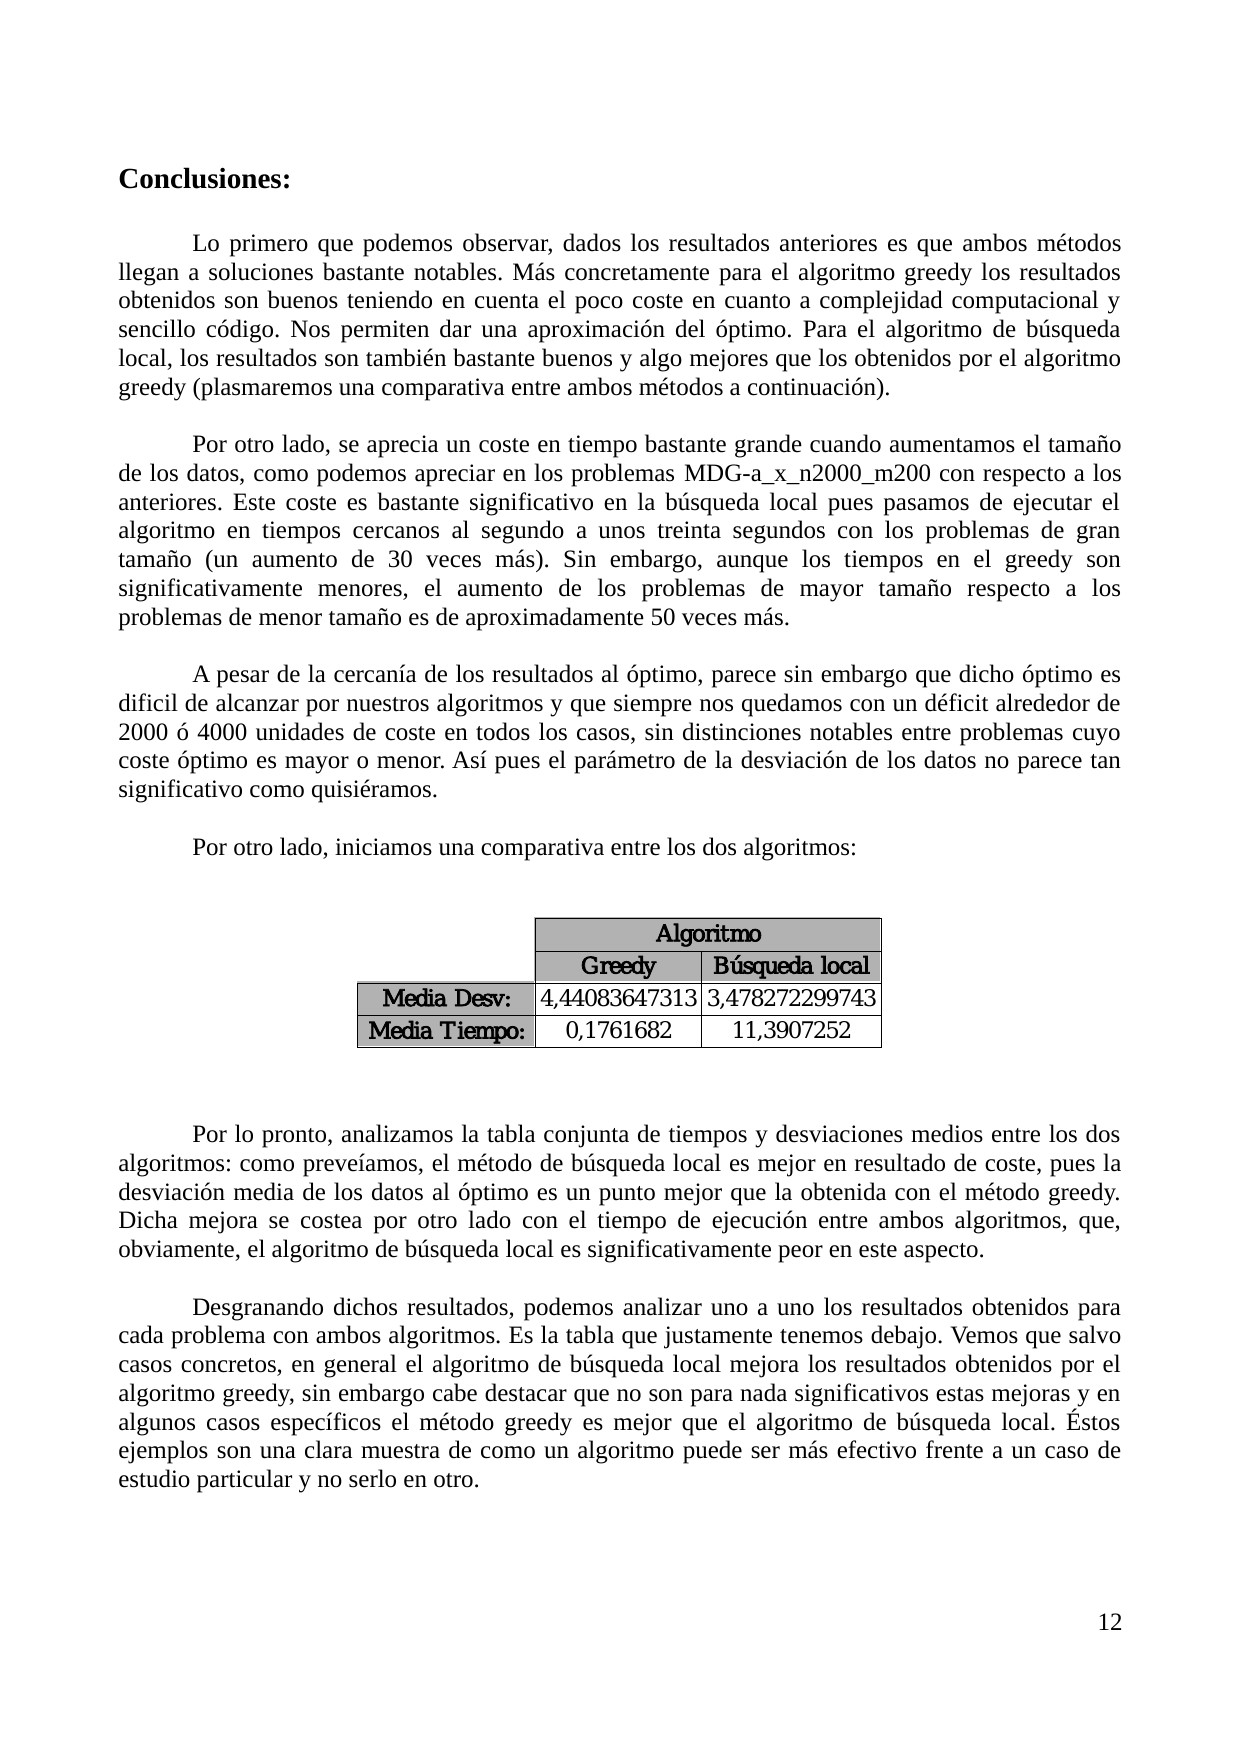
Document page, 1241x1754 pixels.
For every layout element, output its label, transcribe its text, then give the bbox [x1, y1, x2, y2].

text Lo primero que podemos observar, dados los resultados anteriores es que ambos métodos llegan a soluciones bastante notables. Más concretamente para el algoritmo greedy los resultados obtenidos son buenos teniendo en cuenta el poco coste en cuanto a complejidad computacional y sencillo código. Nos permiten dar una aproximación del óptimo. Para el algoritmo de búsqueda local, los resultados son también bastante buenos y algo mejores que los obtenidos por el algoritmo greedy (plasmaremos una comparativa entre ambos métodos a continuación). [118, 228, 1122, 400]
text Por lo pronto, analizamos la tabla conjunta de tiempos y desviaciones medios entre los dos algoritmos: como preveíamos, el método de búsqueda local es mejor en resultado de coste, pues la desviación media de los datos al óptimo es un punto mejor que la obtenida con el método greedy. Dicha mejora se costea por otro lado con el tiempo de ejecución entre ambos algoritmos, que, obviamente, el algoritmo de búsqueda local es significativamente peor en este aspecto. [118, 1119, 1122, 1263]
text Por otro lado, se aprecia un coste en tiempo bastante grande cuando aumentamos el tamaño de los datos, como podemos apreciar en los problemas MDG-a_x_n2000_m200 con respecto a los anteriores. Este coste es bastante significativo en la búsqueda local pues pasamos de ejecutar el algoritmo en tiempos cercanos al segundo a unos treinta segundos con los problemas de gran tamaño (un aumento de 30 veces más). Sin embargo, aunque los tiempos en el greedy son significativamente menores, el aumento de los problemas de mayor tamaño respecto a los problemas de menor tamaño es de aproximadamente 50 veces más. [118, 429, 1122, 630]
text Por otro lado, iniciamos una comparativa entre los dos algoritmos: [118, 832, 1122, 860]
text Conclusiones: [118, 161, 1122, 194]
text Desgranando dichos resultados, podemos analizar uno a uno los resultados obtenidos para cada problema con ambos algoritmos. Es la tabla que justamente tenemos debajo. Vemos que salvo casos concretos, en general el algoritmo de búsqueda local mejora los resultados obtenidos por el algoritmo greedy, sin embargo cabe destacar que no son para nada significativos estas mejoras y en algunos casos específicos el método greedy es mejor que el algoritmo de búsqueda local. Éstos ejemplos son una clara muestra de como un algoritmo puede ser más efectivo frente a un caso de estudio particular y no serlo en otro. [118, 1292, 1122, 1493]
text A pesar de la cercanía de los resultados al óptimo, parece sin embargo que dicho óptimo es dificil de alcanzar por nuestros algoritmos y que siempre nos quedamos con un déficit alrededor de 2000 ó 4000 unidades de coste en todos los casos, sin distinciones notables entre problemas cuyo coste óptimo es mayor o menor. Así pues el parámetro de la desviación de los datos no parece tan significativo como quisiéramos. [118, 659, 1122, 803]
